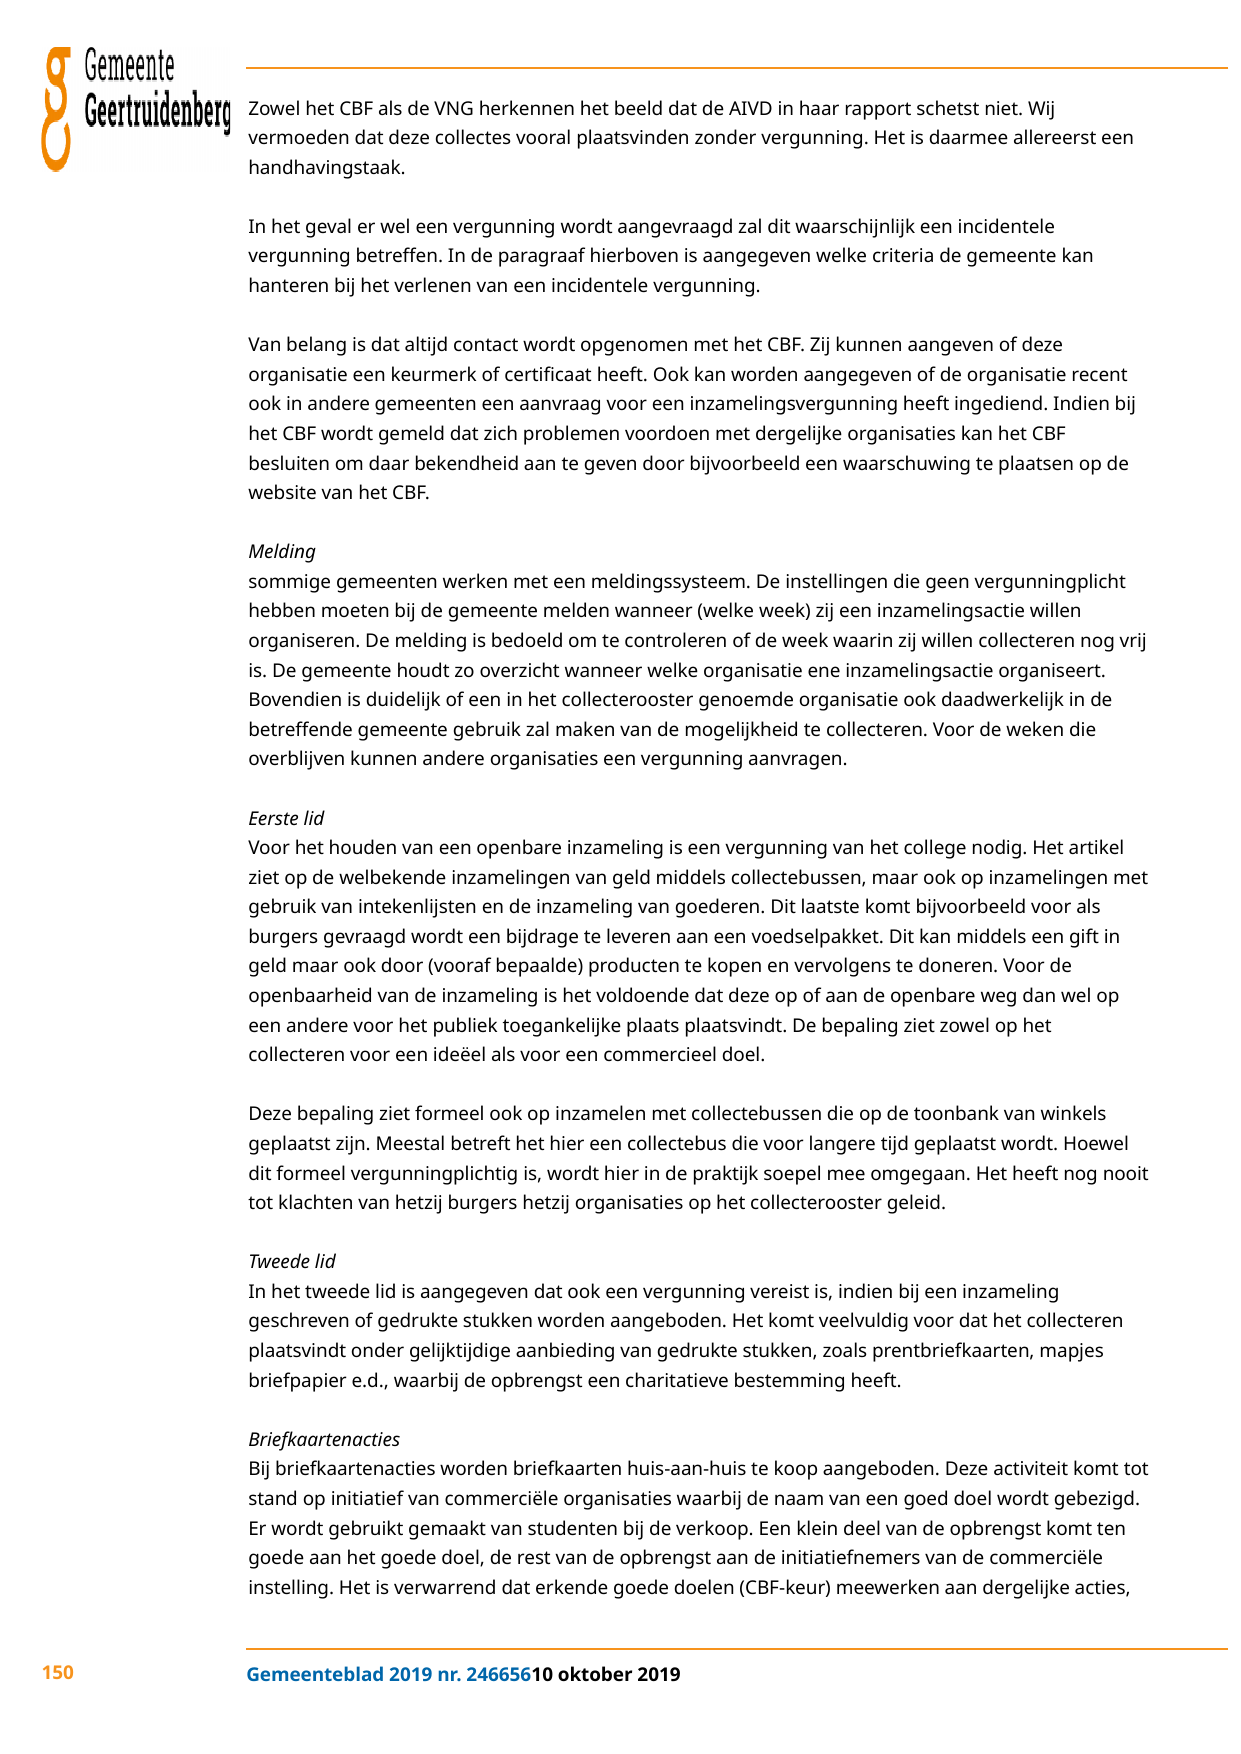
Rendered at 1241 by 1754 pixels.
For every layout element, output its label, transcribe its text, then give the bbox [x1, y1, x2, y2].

text Bij briefkaartenacties worden briefkaarten huis-aan-huis te koop aangeboden. Deze activiteit komt tot stand op initiatief van commerciële organisaties waarbij de naam van een goed doel wordt gebezigd. Er wordt gebruikt gemaakt van studenten bij de verkoop. Een klein deel van de opbrengst komt ten goede aan het goede doel, de rest van de opbrengst aan de initiatiefnemers van de commerciële instelling. Het is verwarrend dat erkende goede doelen (CBF-keur) meewerken aan dergelijke acties, [248, 1456, 1152, 1600]
text Zowel het CBF als de VNG herkennen het beeld dat de AIVD in haar rapport schetst niet. Wij vermoeden dat deze collectes vooral plaatsvinden zonder vergunning. Het is daarmee allereerst een handhavingstaak. [248, 95, 1152, 180]
text Eerste lid [248, 805, 1152, 831]
text Deze bepaling ziet formeel ook op inzamelen met collectebussen die op de toonbank van winkels geplaatst zijn. Meestal betreft het hier een collectebus die voor langere tijd geplaatst wordt. Hoewel dit formeel vergunningplichtig is, wordt hier in de praktijk soepel mee omgegaan. Het heeft nog nooit tot klachten van hetzij burgers hetzij organisaties op het collecterooster geleid. [248, 1101, 1152, 1215]
text Van belang is dat altijd contact wordt opgenomen met het CBF. Zij kunnen aangeven of deze organisatie een keurmerk of certificaat heeft. Ook kan worden aangegeven of de organisatie recent ook in andere gemeenten een aanvraag voor een inzamelingsvergunning heeft ingediend. Indien bij het CBF wordt gemeld dat zich problemen voordoen met dergelijke organisaties kan het CBF besluiten om daar bekendheid aan te geven door bijvoorbeeld een waarschuwing te plaatsen op de website van het CBF. [248, 331, 1152, 505]
text sommige gemeenten werken met een meldingssysteem. De instellingen die geen vergunningplicht hebben moeten bij de gemeente melden wanneer (welke week) zij een inzamelingsactie willen organiseren. De melding is bedoeld om te controleren of de week waarin zij willen collecteren nog vrij is. De gemeente houdt zo overzicht wanneer welke organisatie ene inzamelingsactie organiseert. Bovendien is duidelijk of een in het collecterooster genoemde organisatie ook daadwerkelijk in de betreffende gemeente gebruik zal maken van de mogelijkheid te collecteren. Voor de weken die overblijven kunnen andere organisaties een vergunning aanvragen. [248, 568, 1152, 771]
text In het geval er wel een vergunning wordt aangevraagd zal dit waarschijnlijk een incidentele vergunning betreffen. In de paragraaf hierboven is aangegeven welke criteria de gemeente kan hanteren bij het verlenen van een incidentele vergunning. [248, 213, 1152, 298]
text Voor het houden van een openbare inzameling is een vergunning van het college nodig. Het artikel ziet op de welbekende inzamelingen van geld middels collectebussen, maar ook op inzamelingen met gebruik van intekenlijsten en de inzameling van goederen. Dit laatste komt bijvoorbeeld voor als burgers gevraagd wordt een bijdrage te leveren aan een voedselpakket. Dit kan middels een gift in geld maar ook door (vooraf bepaalde) producten te kopen en vervolgens te doneren. Voor de openbaarheid van de inzameling is het voldoende dat deze op of aan de openbare weg dan wel op een andere voor het publiek toegankelijke plaats plaatsvindt. De bepaling ziet zowel op het collecteren voor een ideëel als voor een commercieel doel. [248, 834, 1152, 1067]
picture [41, 47, 231, 172]
text Melding [248, 538, 1152, 564]
text Tweede lid [248, 1248, 1152, 1274]
text Briefkaartenacties [248, 1426, 1152, 1452]
text In het tweede lid is aangegeven dat ook een vergunning vereist is, indien bij een inzameling geschreven of gedrukte stukken worden aangeboden. Het komt veelvuldig voor dat het collecteren plaatsvindt onder gelijktijdige aanbieding van gedrukte stukken, zoals prentbriefkaarten, mapjes briefpapier e.d., waarbij de opbrengst een charitatieve bestemming heeft. [248, 1278, 1152, 1393]
